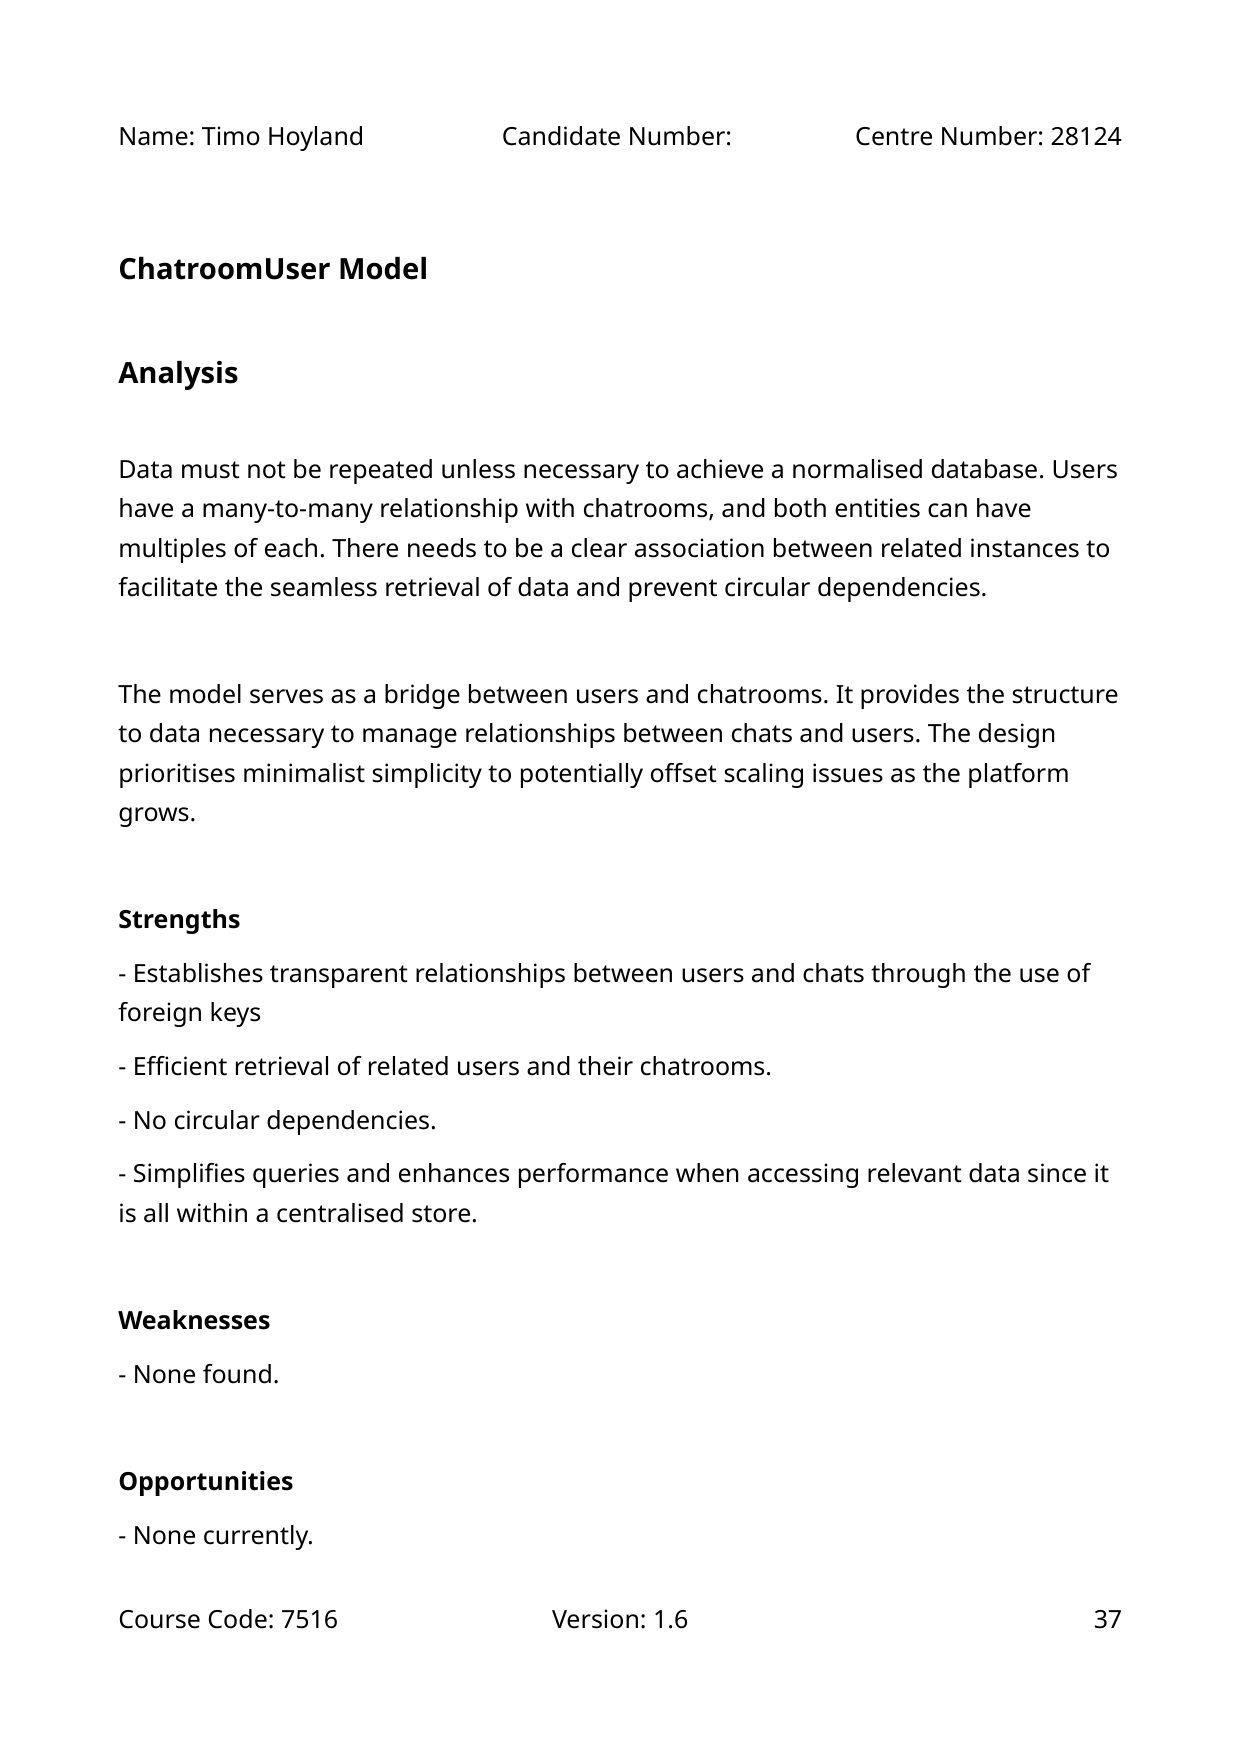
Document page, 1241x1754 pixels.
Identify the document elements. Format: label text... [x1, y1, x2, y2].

text The model serves as a bridge between users and chatrooms. It provides the structure to data necessary to manage relationships between chats and users. The design prioritises minimalist simplicity to potentially offset scaling issues as the platform grows. [118, 677, 1122, 828]
text - None found. [118, 1357, 1122, 1391]
text Data must not be repeated unless necessary to achieve a normalised database. Users have a many-to-many relationship with chatrooms, and both entities can have multiples of each. There needs to be a clear association between related instances to facilitate the seamless retrieval of data and prevent circular dependencies. [118, 452, 1122, 603]
subtitle ChatroomUser Model [118, 248, 1122, 288]
text Weaknesses [118, 1303, 1122, 1337]
text - Efficient retrieval of related users and their chatrooms. [118, 1049, 1122, 1083]
text - Establishes transparent relationships between users and chats through the use of foreign keys [118, 956, 1122, 1029]
text Strengths [118, 902, 1122, 936]
subtitle Analysis [118, 352, 1122, 392]
text - None currently. [118, 1518, 1122, 1552]
text - No circular dependencies. [118, 1102, 1122, 1136]
text - Simplifies queries and enhances performance when accessing relevant data since it is all within a centralised store. [118, 1156, 1122, 1229]
text Opportunities [118, 1464, 1122, 1498]
